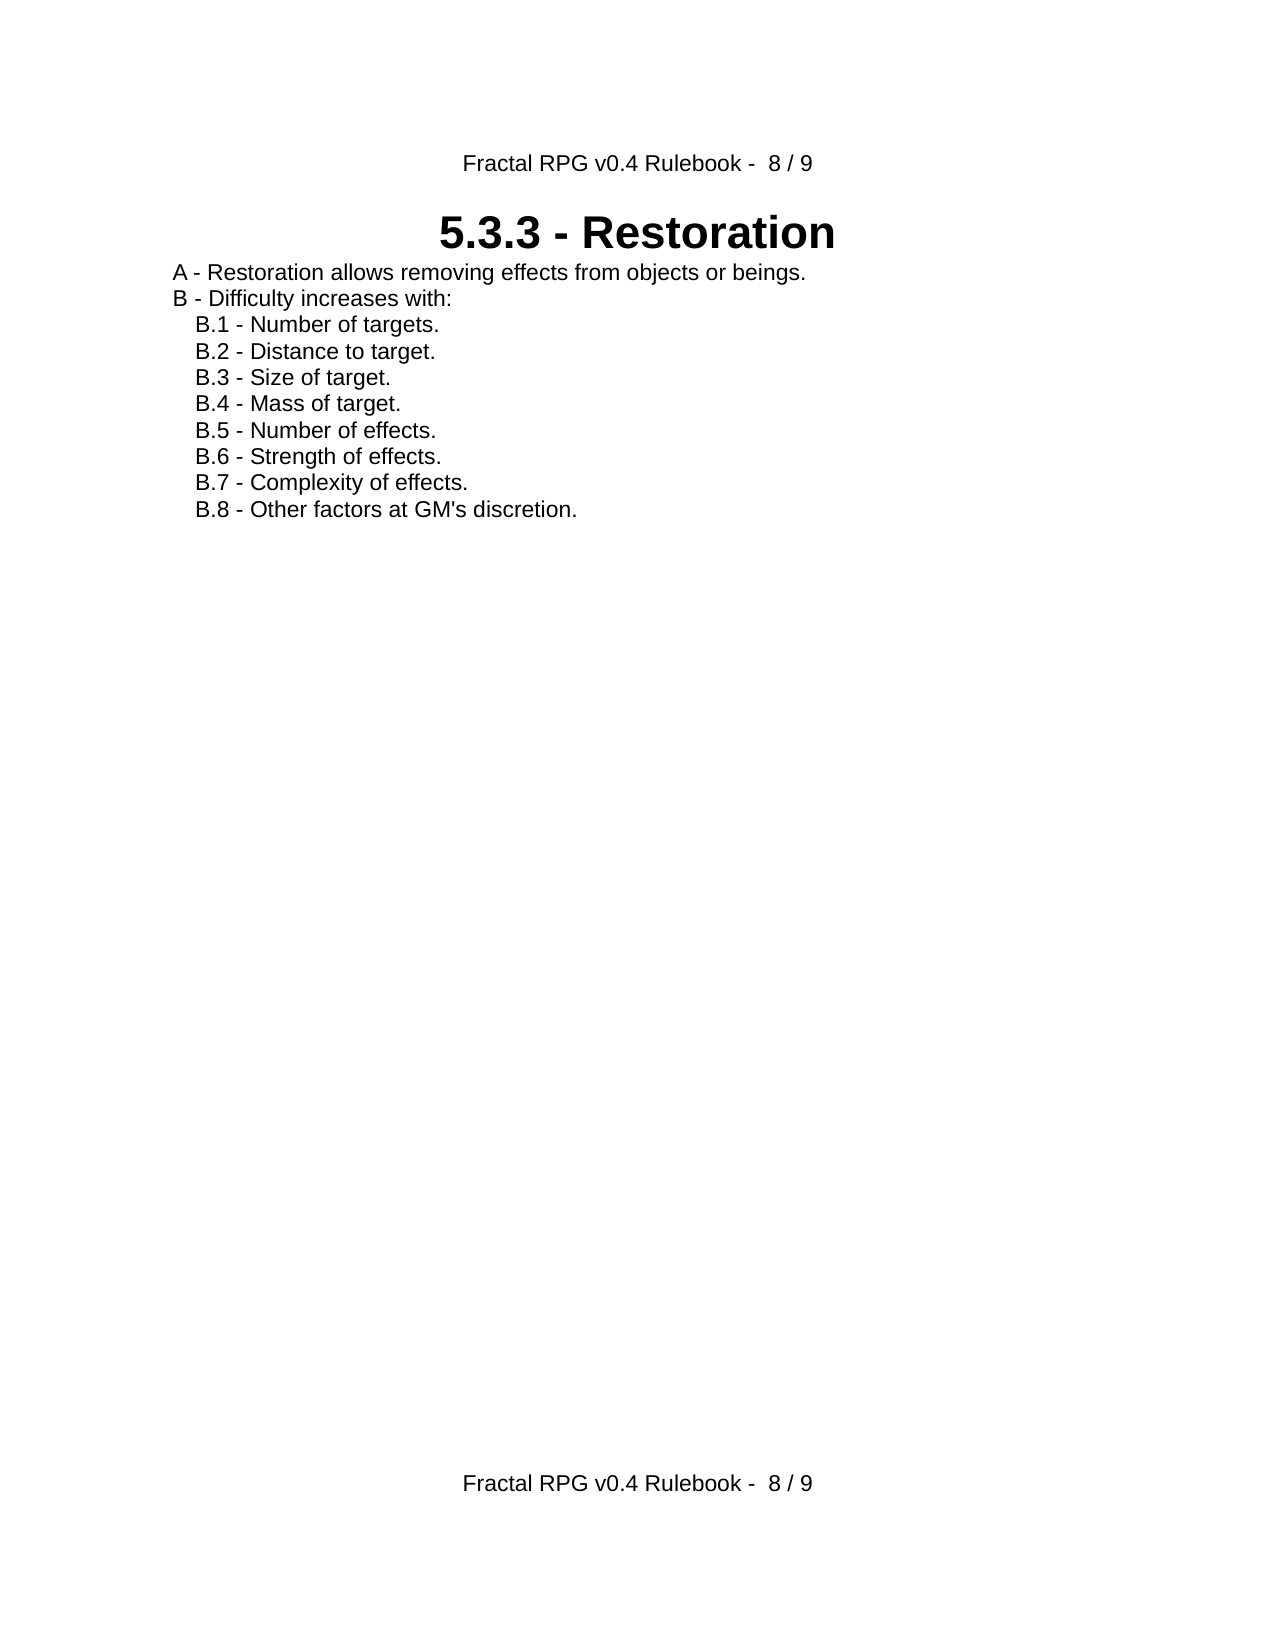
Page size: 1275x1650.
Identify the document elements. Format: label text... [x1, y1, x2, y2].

subtitle Restoration [150, 206, 1125, 258]
list Size of target. [195, 364, 1125, 390]
list Difficulty increases with: [172, 285, 1125, 311]
list Complexity of effects. [195, 469, 1125, 496]
list Distance to target. [195, 338, 1125, 364]
list Strength of effects. [195, 443, 1125, 469]
list Other factors at GM's discretion. [195, 496, 1125, 522]
list Number of targets. [195, 311, 1125, 338]
list Mass of target. [195, 390, 1125, 417]
list Number of effects. [195, 417, 1125, 443]
list Restoration allows removing effects from objects or beings. [172, 258, 1125, 285]
